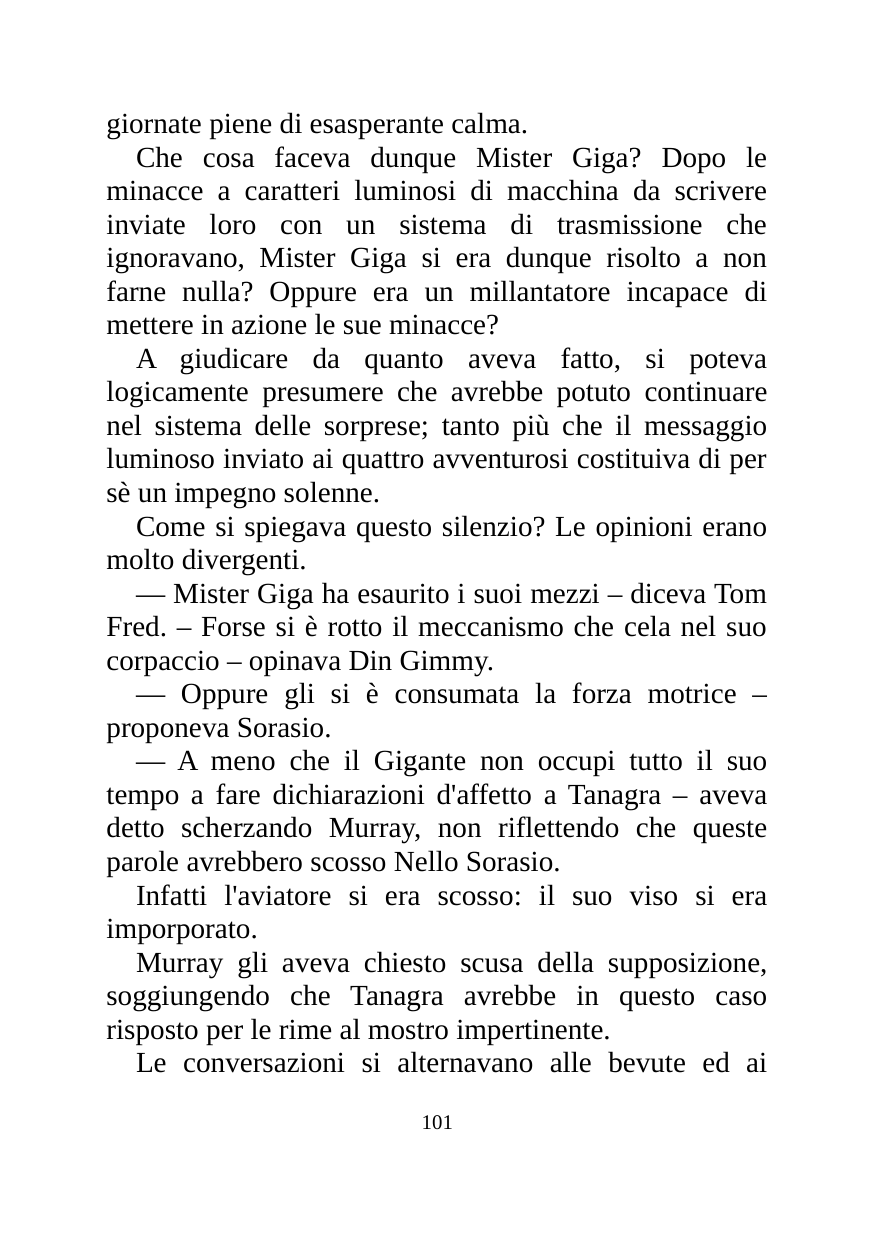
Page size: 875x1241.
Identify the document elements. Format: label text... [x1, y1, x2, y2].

text Infatti l'aviatore si era scosso: il suo viso si era imporporato. [106, 878, 768, 945]
text Come si spiegava questo silenzio? Le opinioni erano molto divergenti. [106, 509, 768, 576]
text — Mister Giga ha esaurito i suoi mezzi – diceva Tom Fred. – Forse si è rotto il meccanismo che cela nel suo corpaccio – opinava Din Gimmy. [106, 576, 768, 676]
text A giudicare da quanto aveva fatto, si poteva logicamente presumere che avrebbe potuto continuare nel sistema delle sorprese; tanto più che il messaggio luminoso inviato ai quattro avventurosi costituiva di per sè un impegno solenne. [106, 341, 768, 509]
text — A meno che il Gigante non occupi tutto il suo tempo a fare dichiarazioni d'affetto a Tanagra – aveva detto scherzando Murray, non riflettendo che queste parole avrebbero scosso Nello Sorasio. [106, 743, 768, 878]
text — Oppure gli si è consumata la forza motrice – proponeva Sorasio. [106, 676, 768, 743]
text Le conversazioni si alternavano alle bevute ed ai [106, 1045, 768, 1079]
text Che cosa faceva dunque Mister Giga? Dopo le minacce a caratteri luminosi di macchina da scrivere inviate loro con un sistema di trasmissione che ignoravano, Mister Giga si era dunque risolto a non farne nulla? Oppure era un millantatore incapace di mettere in azione le sue minacce? [106, 140, 768, 341]
text Murray gli aveva chiesto scusa della supposizione, soggiungendo che Tanagra avrebbe in questo caso risposto per le rime al mostro impertinente. [106, 945, 768, 1045]
text giornate piene di esasperante calma. [106, 106, 768, 140]
